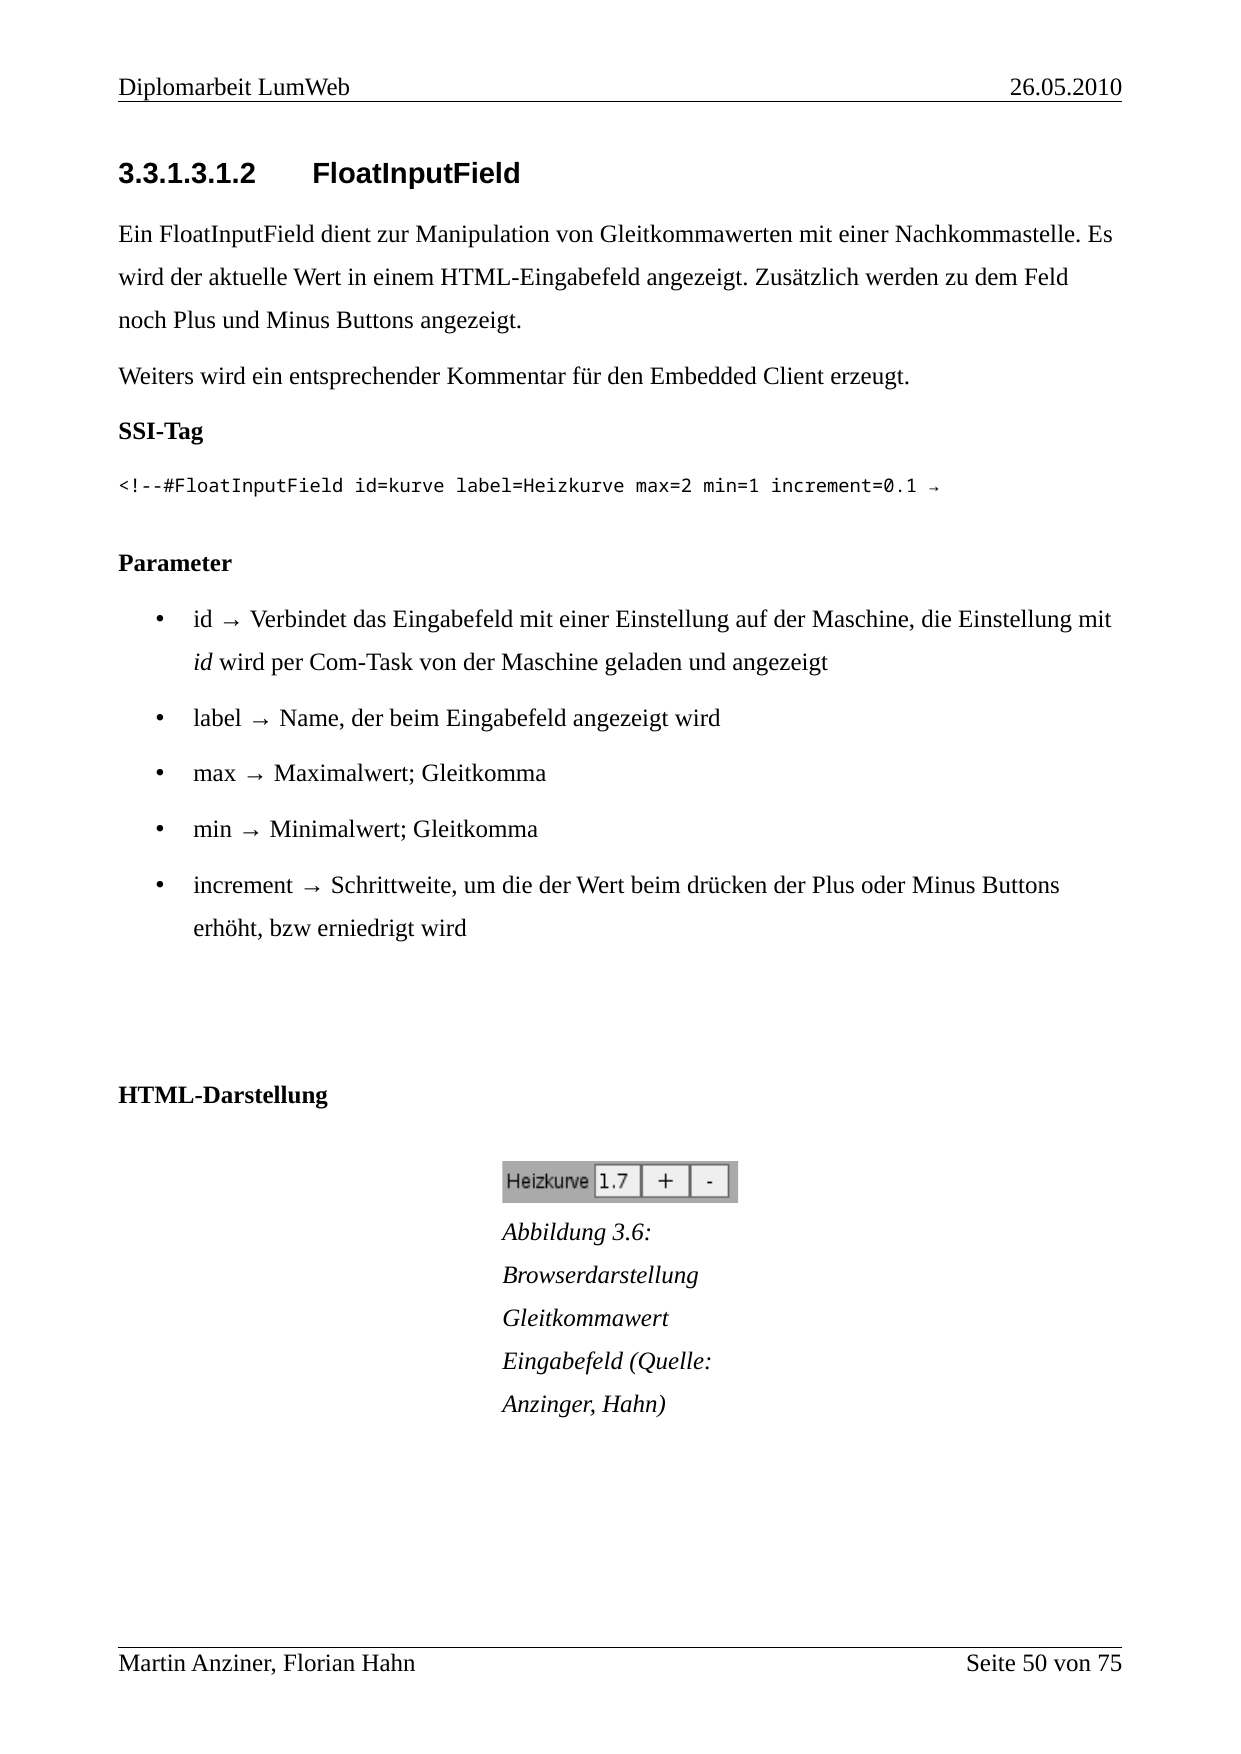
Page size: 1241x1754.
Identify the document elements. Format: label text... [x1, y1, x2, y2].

picture [502, 1161, 739, 1203]
list max → Maximalwert; Gleitkomma [156, 758, 1122, 787]
list increment → Schrittweite, um die der Wert beim drücken der Plus oder Minus Buttons erhöht, bzw erniedrigt wird [156, 870, 1122, 942]
subtitle FloatInputField [118, 156, 1122, 190]
list id → Verbindet das Eingabefeld mit einer Einstellung auf der Maschine, die Einstellung mit id wird per Com-Task von der Maschine geladen und angezeigt [156, 604, 1122, 676]
text Parameter [118, 548, 1122, 577]
text SSI-Tag [118, 416, 1122, 445]
text HTML-Darstellung [118, 1080, 1122, 1108]
text <!--#FloatInputField id=kurve label=Heizkurve max=2 min=1 increment=0.1 → [118, 472, 1122, 498]
text Ein FloatInputField dient zur Manipulation von Gleitkommawerten mit einer Nachkommastelle. Es wird der aktuelle Wert in einem HTML-Eingabefeld angezeigt. Zusätzlich werden zu dem Feld noch Plus und Minus Buttons angezeigt. [118, 219, 1122, 334]
list min → Minimalwert; Gleitkomma [156, 814, 1122, 843]
text Weiters wird ein entsprechender Kommentar für den Embedded Client erzeugt. [118, 361, 1122, 389]
list label → Name, der beim Eingabefeld angezeigt wird [156, 703, 1122, 732]
text Abbildung 3.6: Browserdarstellung Gleitkommawert Eingabefeld (Quelle: Anzinger, Hahn) [502, 1203, 738, 1418]
